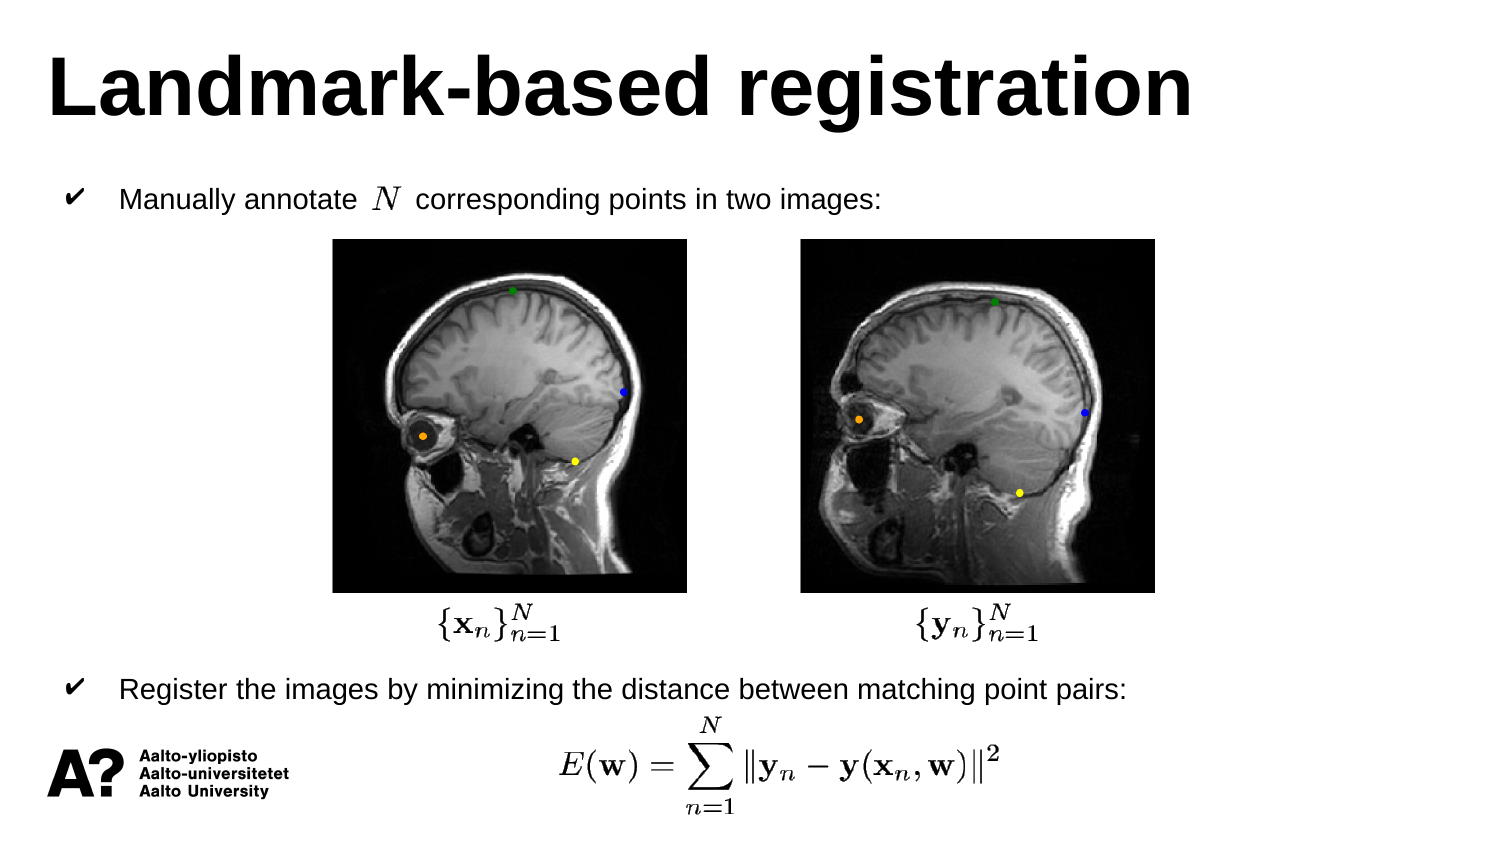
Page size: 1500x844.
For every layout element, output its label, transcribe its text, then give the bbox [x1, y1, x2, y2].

list Landmark-based registration [47, 32, 1442, 197]
list Manually annotate corresponding points in two images: Register the images by minimizing the distance between matching point pairs: [48, 180, 1375, 717]
picture [0, 702, 337, 844]
picture [792, 231, 1162, 673]
picture [324, 231, 694, 673]
picture [365, 176, 410, 217]
picture [552, 701, 1008, 844]
